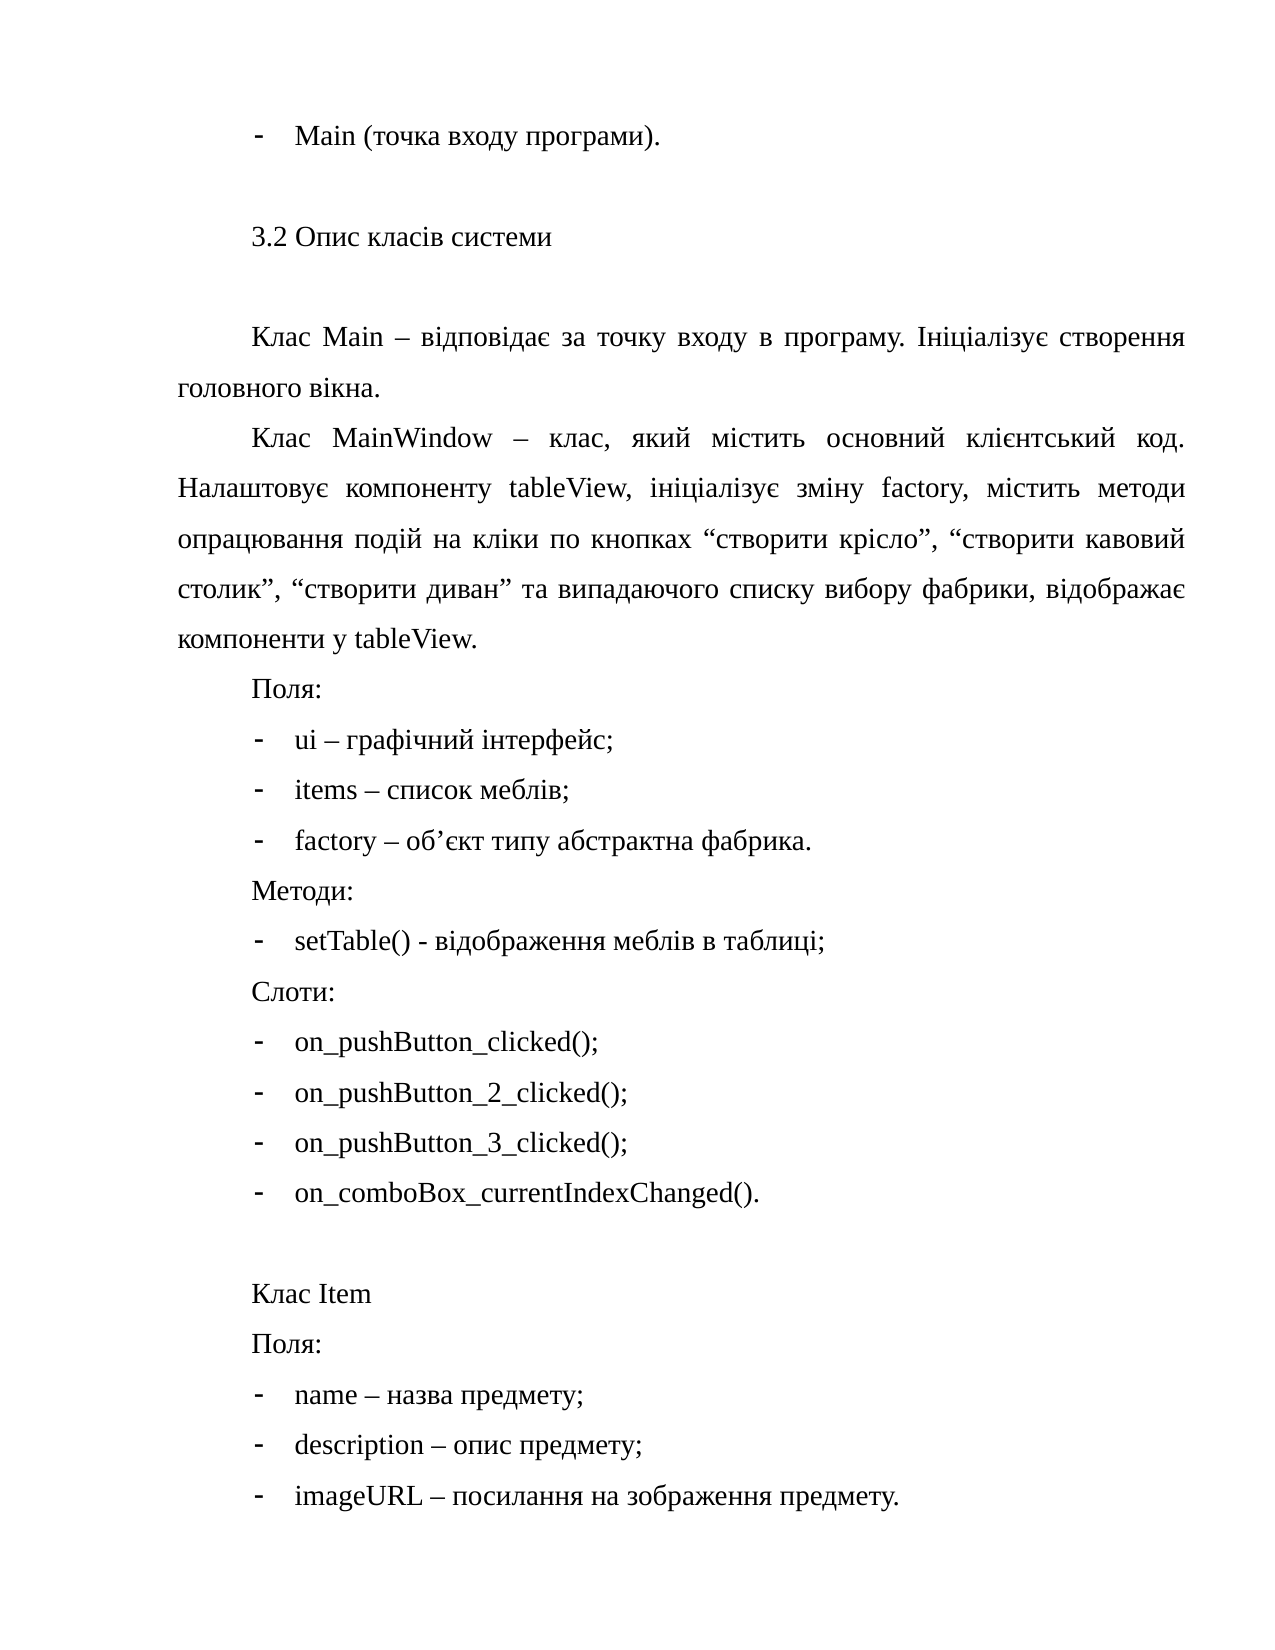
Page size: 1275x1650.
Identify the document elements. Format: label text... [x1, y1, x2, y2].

list ui – графічний інтерфейс; [177, 722, 1186, 756]
list factory – об’єкт типу абстрактна фабрика. [177, 823, 1186, 856]
text Клас MainWindow – клас, який містить основний клієнтський код. Налаштовує компоненту tableView, ініціалізує зміну factory, містить методи опрацювання подій на кліки по кнопках “створити крісло”, “створити кавовий столик”, “створити диван” та випадаючого списку вибору фабрики, відображає компоненти у tableView. [177, 420, 1186, 655]
text Поля: [177, 1327, 1186, 1360]
text Клас Main – відповідає за точку входу в програму. Ініціалізує створення головного вікна. [177, 319, 1186, 403]
list on_pushButton_clicked(); [177, 1024, 1186, 1058]
text 3.2 Опис класів системи [177, 219, 1186, 252]
text Поля: [177, 672, 1186, 705]
list on_comboBox_currentIndexChanged(). [177, 1176, 1186, 1209]
list on_pushButton_3_clicked(); [177, 1125, 1186, 1159]
text Клас Item [177, 1276, 1186, 1310]
list on_pushButton_2_clicked(); [177, 1075, 1186, 1108]
list description – опис предмету; [177, 1427, 1186, 1461]
list name – назва предмету; [177, 1377, 1186, 1411]
list Main (точка входу програми). [177, 118, 1186, 152]
list setTable() - відображення меблів в таблиці; [177, 923, 1186, 957]
text Методи: [177, 873, 1186, 907]
list imageURL – посилання на зображення предмету. [177, 1478, 1186, 1511]
list items – список меблів; [177, 772, 1186, 806]
text Слоти: [177, 974, 1186, 1007]
